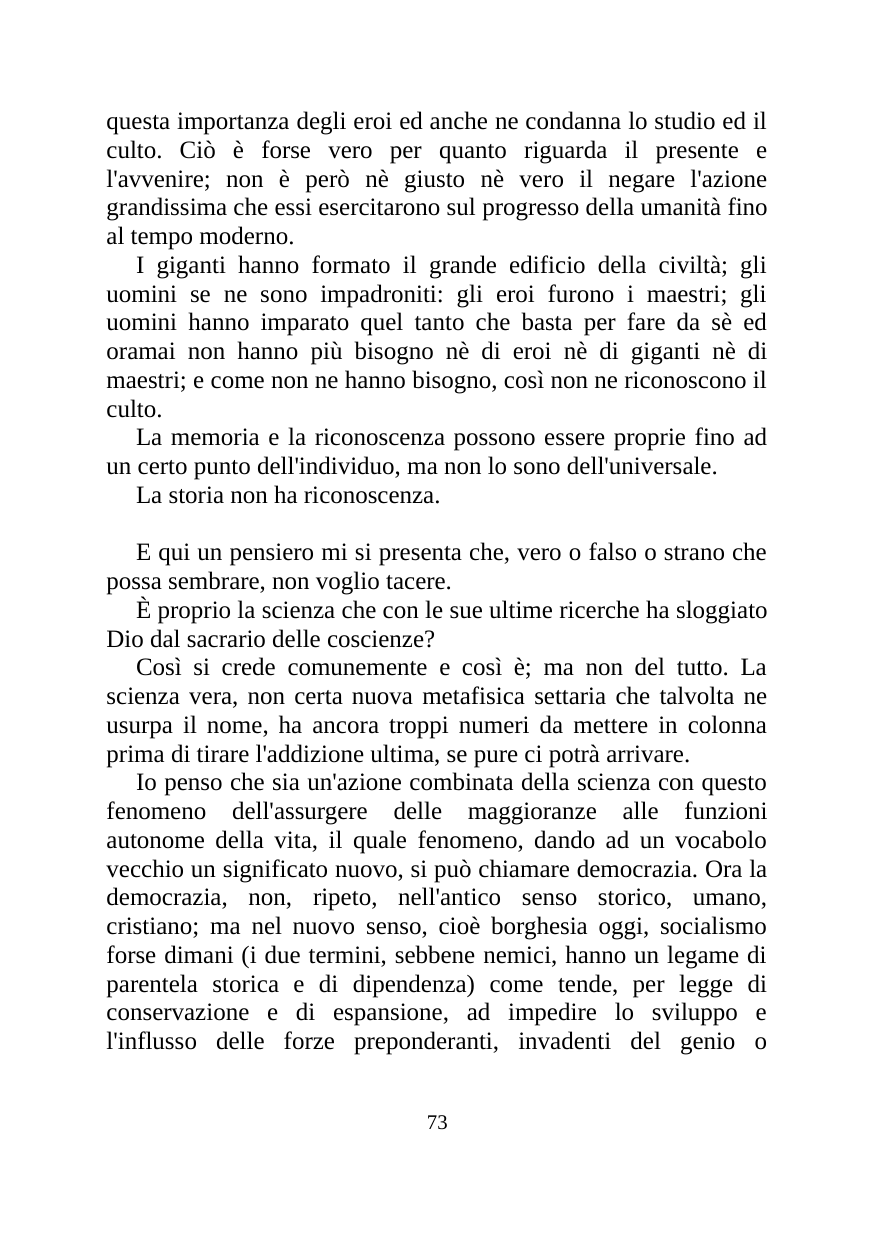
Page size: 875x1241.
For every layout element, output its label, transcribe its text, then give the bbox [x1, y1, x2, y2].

text Così si crede comunemente e così è; ma non del tutto. La scienza vera, non certa nuova metafisica settaria che talvolta ne usurpa il nome, ha ancora troppi numeri da mettere in colonna prima di tirare l'addizione ultima, se pure ci potrà arrivare. [106, 652, 768, 767]
text Io penso che sia un'azione combinata della scienza con questo fenomeno dell'assurgere delle maggioranze alle funzioni autonome della vita, il quale fenomeno, dando ad un vocabolo vecchio un significato nuovo, si può chiamare democrazia. Ora la democrazia, non, ripeto, nell'antico senso storico, umano, cristiano; ma nel nuovo senso, cioè borghesia oggi, socialismo forse dimani (i due termini, sebbene nemici, hanno un legame di parentela storica e di dipendenza) come tende, per legge di conservazione e di espansione, ad impedire lo sviluppo e l'influsso delle forze preponderanti, invadenti del genio o [106, 767, 768, 1055]
text I giganti hanno formato il grande edificio della civiltà; gli uomini se ne sono impadroniti: gli eroi furono i maestri; gli uomini hanno imparato quel tanto che basta per fare da sè ed oramai non hanno più bisogno nè di eroi nè di giganti nè di maestri; e come non ne hanno bisogno, così non ne riconoscono il culto. [106, 250, 768, 422]
text La storia non ha riconoscenza. [106, 480, 768, 509]
text La memoria e la riconoscenza possono essere proprie fino ad un certo punto dell'individuo, ma non lo sono dell'universale. [106, 422, 768, 480]
text È proprio la scienza che con le sue ultime ricerche ha sloggiato Dio dal sacrario delle coscienze? [106, 595, 768, 652]
text questa importanza degli eroi ed anche ne condanna lo studio ed il culto. Ciò è forse vero per quanto riguarda il presente e l'avvenire; non è però nè giusto nè vero il negare l'azione grandissima che essi esercitarono sul progresso della umanità fino al tempo moderno. [106, 106, 768, 250]
text E qui un pensiero mi si presenta che, vero o falso o strano che possa sembrare, non voglio tacere. [106, 537, 768, 595]
